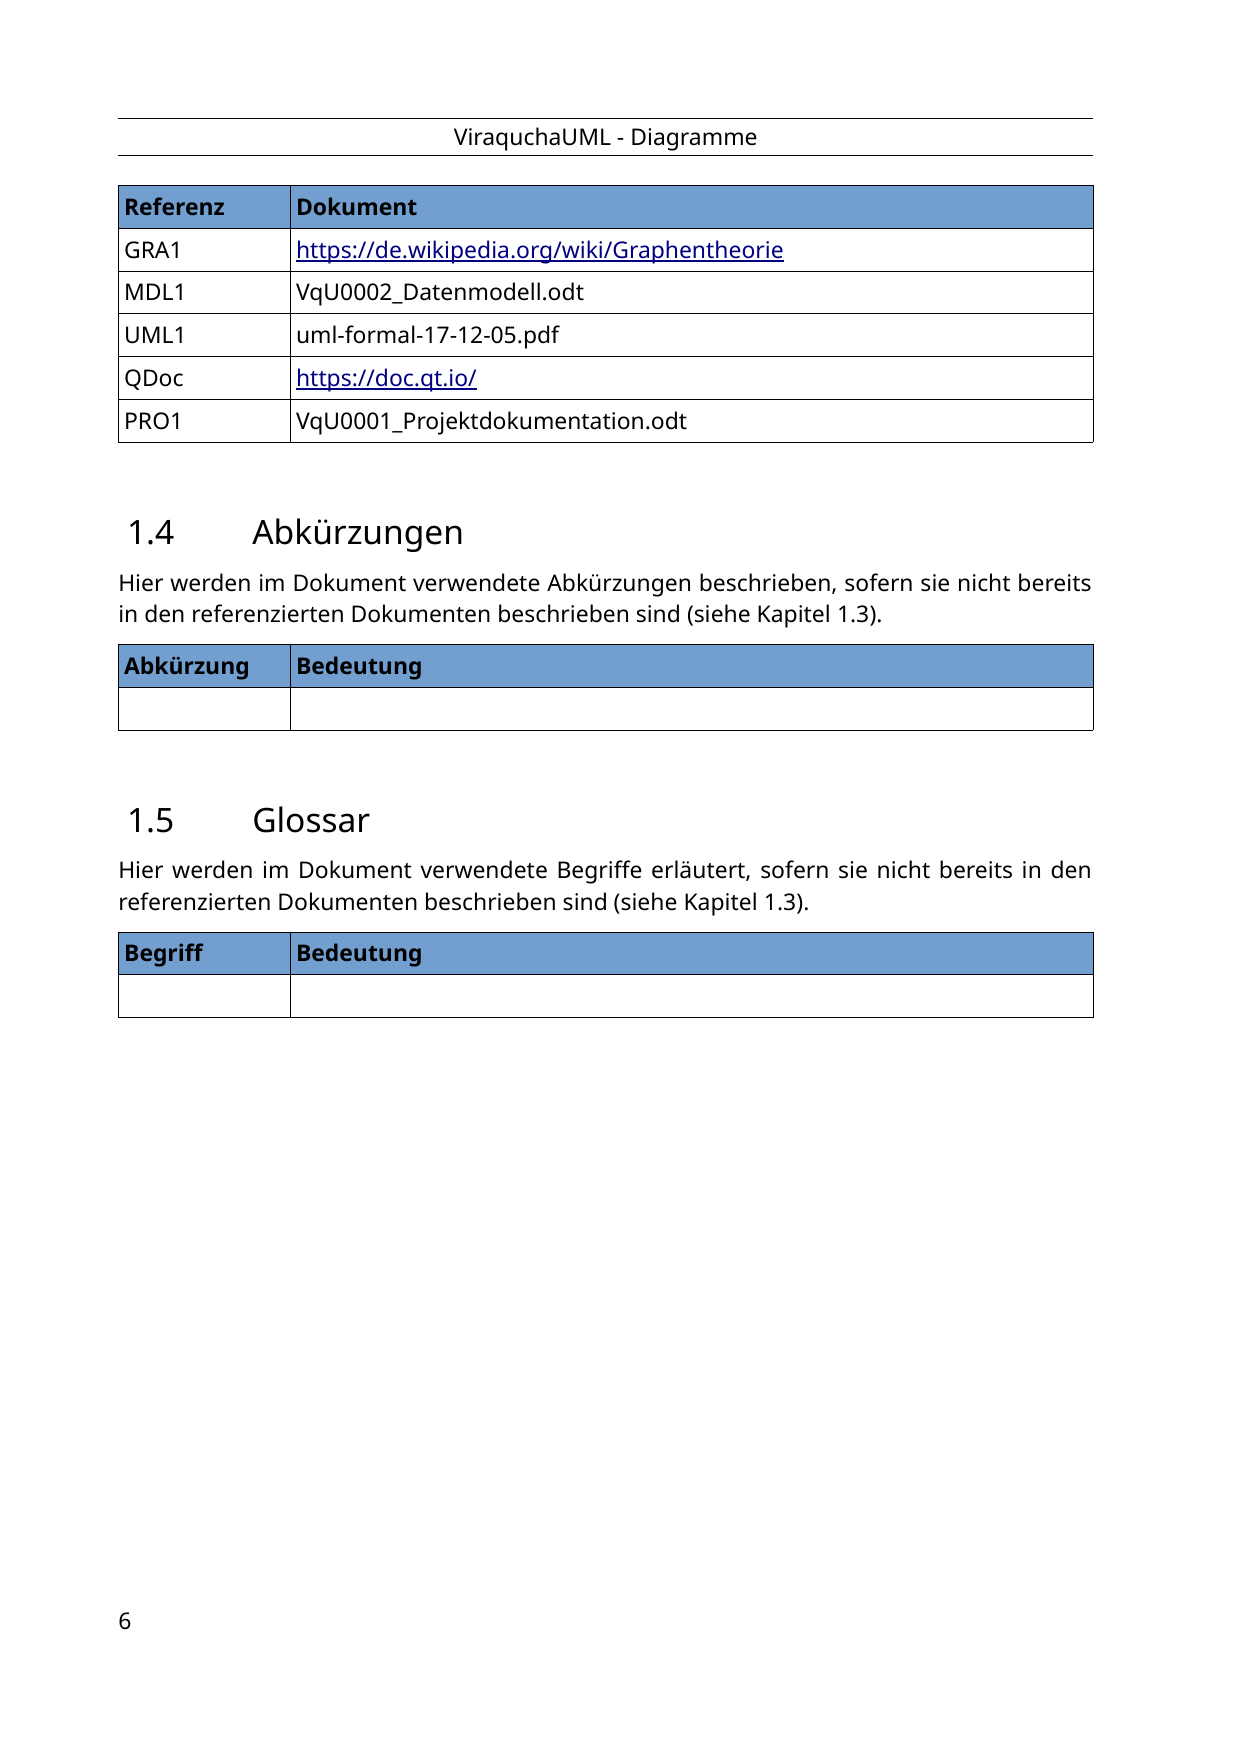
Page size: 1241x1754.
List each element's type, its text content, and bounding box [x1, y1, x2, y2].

table_header Referenz [119, 186, 290, 228]
table_cell GRA1 [119, 229, 290, 271]
table_cell QDoc [119, 357, 290, 399]
table_cell [291, 688, 1093, 729]
subtitle Abkürzungen [118, 508, 1093, 554]
table_cell https://de.wikipedia.org/wiki/Graphentheorie [291, 229, 1093, 271]
table_header Begriff [119, 933, 290, 974]
table_header Abkürzung [119, 645, 290, 687]
table_cell [119, 975, 290, 1017]
table_cell VqU0002_Datenmodell.odt [291, 272, 1093, 313]
table_header Bedeutung [291, 933, 1093, 974]
subtitle Glossar [118, 796, 1093, 842]
text Hier werden im Dokument verwendete Abkürzungen beschrieben, sofern sie nicht bereits in den referenzierten Dokumenten beschrieben sind (siehe Kapitel 1.3). [118, 567, 1093, 629]
table_cell PRO1 [119, 400, 290, 442]
table_cell UML1 [119, 314, 290, 356]
table_cell uml-formal-17-12-05.pdf [291, 314, 1093, 356]
table_cell [291, 975, 1093, 1017]
table_cell [119, 688, 290, 729]
table_cell MDL1 [119, 272, 290, 313]
table_header Bedeutung [291, 645, 1093, 687]
table_cell VqU0001_Projektdokumentation.odt [291, 400, 1093, 442]
table_cell https://doc.qt.io/ [291, 357, 1093, 399]
table_header Dokument [291, 186, 1093, 228]
text Hier werden im Dokument verwendete Begriffe erläutert, sofern sie nicht bereits in den referenzierten Dokumenten beschrieben sind (siehe Kapitel 1.3). [118, 854, 1093, 917]
